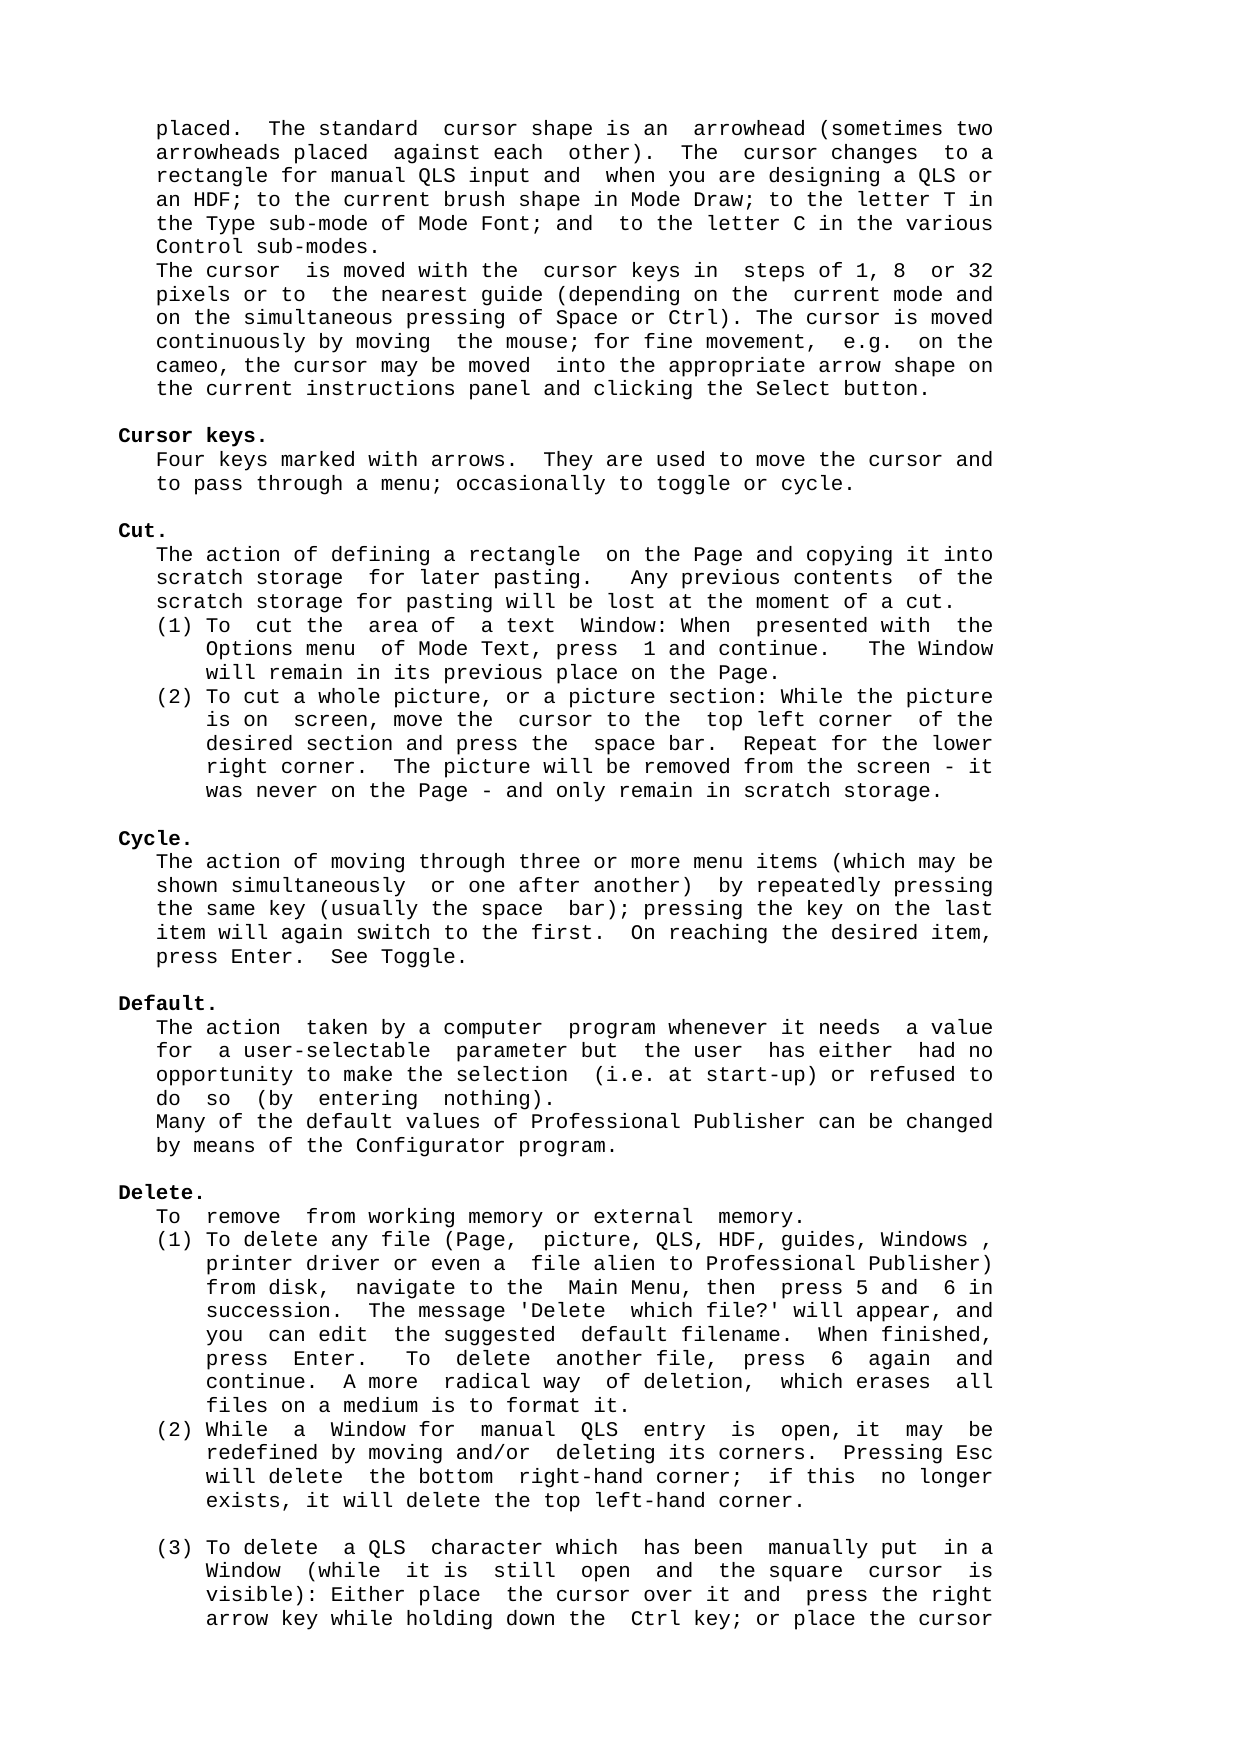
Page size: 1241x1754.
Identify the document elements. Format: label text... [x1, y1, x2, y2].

text do so (by entering nothing). [118, 1088, 1122, 1111]
text will remain in its previous place on the Page. [118, 662, 1122, 686]
text item will again switch to the first. On reaching the desired item, [118, 922, 1122, 946]
text files on a medium is to format it. [118, 1395, 1122, 1419]
text Many of the default values of Professional Publisher can be changed [118, 1111, 1122, 1135]
text you can edit the suggested default filename. When finished, [118, 1324, 1122, 1348]
text visible): Either place the cursor over it and press the right [118, 1584, 1122, 1608]
text continuously by moving the mouse; for fine movement, e.g. on the [118, 331, 1122, 354]
text To remove from working memory or external memory. [118, 1206, 1122, 1229]
text The action taken by a computer program whenever it needs a value [118, 1017, 1122, 1040]
text Cursor keys. [118, 426, 1122, 449]
text to pass through a menu; occasionally to toggle or cycle. [118, 473, 1122, 496]
text for a user-selectable parameter but the user has either had no [118, 1040, 1122, 1064]
text Four keys marked with arrows. They are used to move the cursor and [118, 449, 1122, 473]
text Cut. [118, 520, 1122, 544]
text (2) While a Window for manual QLS entry is open, it may be [118, 1419, 1122, 1442]
text press Enter. To delete another file, press 6 again and [118, 1348, 1122, 1371]
text arrow key while holding down the Ctrl key; or place the cursor [118, 1608, 1122, 1631]
text redefined by moving and/or deleting its corners. Pressing Esc [118, 1442, 1122, 1466]
text (2) To cut a whole picture, or a picture section: While the picture [118, 686, 1122, 709]
text scratch storage for later pasting. Any previous contents of the [118, 567, 1122, 591]
text opportunity to make the selection (i.e. at start-up) or refused to [118, 1064, 1122, 1088]
text The action of defining a rectangle on the Page and copying it into [118, 544, 1122, 567]
text the current instructions panel and clicking the Select button. [118, 378, 1122, 402]
text placed. The standard cursor shape is an arrowhead (sometimes two [118, 118, 1122, 142]
text Options menu of Mode Text, press 1 and continue. The Window [118, 638, 1122, 662]
text the Type sub-mode of Mode Font; and to the letter C in the various [118, 213, 1122, 236]
text arrowheads placed against each other). The cursor changes to a [118, 142, 1122, 165]
text the same key (usually the space bar); pressing the key on the last [118, 898, 1122, 922]
text cameo, the cursor may be moved into the appropriate arrow shape on [118, 354, 1122, 378]
text The action of moving through three or more menu items (which may be [118, 851, 1122, 875]
text Window (while it is still open and the square cursor is [118, 1561, 1122, 1584]
text from disk, navigate to the Main Menu, then press 5 and 6 in [118, 1277, 1122, 1300]
text an HDF; to the current brush shape in Mode Draw; to the letter T in [118, 189, 1122, 213]
text pixels or to the nearest guide (depending on the current mode and [118, 284, 1122, 307]
text printer driver or even a file alien to Professional Publisher) [118, 1253, 1122, 1277]
text Delete. [118, 1182, 1122, 1206]
text was never on the Page - and only remain in scratch storage. [118, 780, 1122, 804]
text exists, it will delete the top left-hand corner. [118, 1489, 1122, 1513]
text shown simultaneously or one after another) by repeatedly pressing [118, 875, 1122, 898]
text The cursor is moved with the cursor keys in steps of 1, 8 or 32 [118, 260, 1122, 284]
text Cycle. [118, 827, 1122, 851]
text continue. A more radical way of deletion, which erases all [118, 1371, 1122, 1395]
text Control sub-modes. [118, 236, 1122, 260]
text by means of the Configurator program. [118, 1135, 1122, 1158]
text succession. The message 'Delete which file?' will appear, and [118, 1300, 1122, 1324]
text will delete the bottom right-hand corner; if this no longer [118, 1466, 1122, 1489]
text press Enter. See Toggle. [118, 946, 1122, 969]
text (3) To delete a QLS character which has been manually put in a [118, 1537, 1122, 1561]
text Default. [118, 993, 1122, 1017]
text right corner. The picture will be removed from the screen - it [118, 757, 1122, 780]
text (1) To cut the area of a text Window: When presented with the [118, 615, 1122, 638]
text on the simultaneous pressing of Space or Ctrl). The cursor is moved [118, 307, 1122, 331]
text (1) To delete any file (Page, picture, QLS, HDF, guides, Windows , [118, 1229, 1122, 1253]
text desired section and press the space bar. Repeat for the lower [118, 733, 1122, 757]
text is on screen, move the cursor to the top left corner of the [118, 709, 1122, 733]
text scratch storage for pasting will be lost at the moment of a cut. [118, 591, 1122, 615]
text rectangle for manual QLS input and when you are designing a QLS or [118, 165, 1122, 189]
